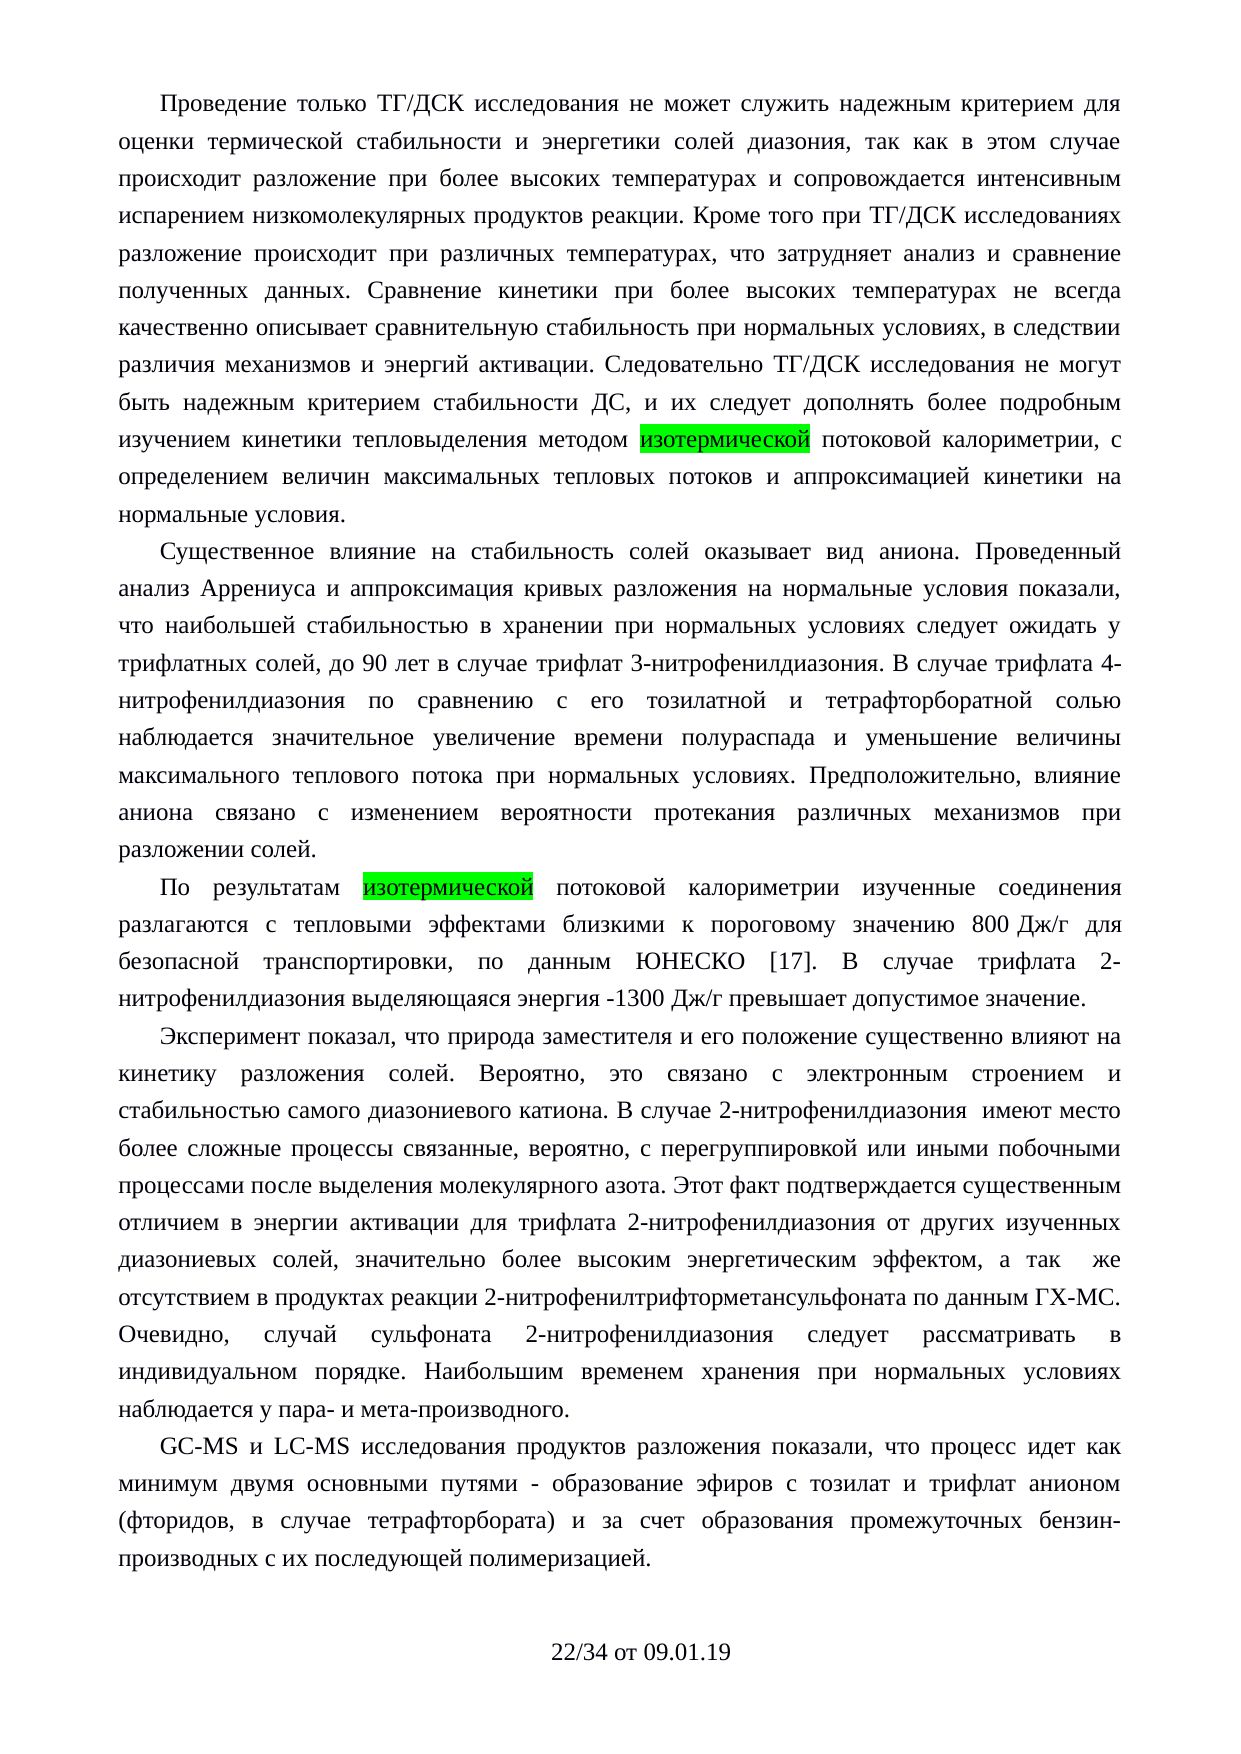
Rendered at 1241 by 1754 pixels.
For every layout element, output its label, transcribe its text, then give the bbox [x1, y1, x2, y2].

text Эксперимент показал, что природа заместителя и его положение существенно влияют на кинетику разложения солей. Вероятно, это связано с электронным строением и стабильностью самого диазониевого катиона. В случае 2-нитрофенилдиазония имеют место более сложные процессы связанные, вероятно, с перегруппировкой или иными побочными процессами после выделения молекулярного азота. Этот факт подтверждается существенным отличием в энергии активации для трифлата 2-нитрофенилдиазония от других изученных диазониевых солей, значительно более высоким энергетическим эффектом, а так же отсутствием в продуктах реакции 2-нитрофенилтрифторметансульфоната по данным ГХ-МС. Очевидно, случай сульфоната 2-нитрофенилдиазония следует рассматривать в индивидуальном порядке. Наибольшим временем хранения при нормальных условиях наблюдается у пара- и мета-производного. [118, 1021, 1122, 1422]
text Существенное влияние на стабильность солей оказывает вид аниона. Проведенный анализ Аррениуса и аппроксимация кривых разложения на нормальные условия показали, что наибольшей стабильностью в хранении при нормальных условиях следует ожидать у трифлатных солей, до 90 лет в случае трифлат 3-нитрофенилдиазония. В случае трифлата 4-нитрофенилдиазония по сравнению с его тозилатной и тетрафторборатной солью наблюдается значительное увеличение времени полураспада и уменьшение величины максимального теплового потока при нормальных условиях. Предположительно, влияние аниона связано с изменением вероятности протекания различных механизмов при разложении солей. [118, 536, 1122, 863]
text По результатам изотермической потоковой калориметрии изученные соединения разлагаются с тепловыми эффектами близкими к пороговому значению 800 Дж/г для безопасной транспортировки, по данным ЮНЕСКО [17]. В случае трифлата 2-нитрофенилдиазония выделяющаяся энергия -1300 Дж/г превышает допустимое значение. [118, 872, 1122, 1012]
text Проведение только ТГ/ДСК исследования не может служить надежным критерием для оценки термической стабильности и энергетики солей диазония, так как в этом случае происходит разложение при более высоких температурах и сопровождается интенсивным испарением низкомолекулярных продуктов реакции. Кроме того при ТГ/ДСК исследованиях разложение происходит при различных температурах, что затрудняет анализ и сравнение полученных данных. Сравнение кинетики при более высоких температурах не всегда качественно описывает сравнительную стабильность при нормальных условиях, в следствии различия механизмов и энергий активации. Следовательно ТГ/ДСК исследования не могут быть надежным критерием стабильности ДС, и их следует дополнять более подробным изучением кинетики тепловыделения методом изотермической потоковой калориметрии, с определением величин максимальных тепловых потоков и аппроксимацией кинетики на нормальные условия. [118, 88, 1122, 527]
text GC-MS и LC-MS исследования продуктов разложения показали, что процесс идет как минимум двумя основными путями - образование эфиров с тозилат и трифлат анионом (фторидов, в случае тетрафторбората) и за счет образования промежуточных бензин-производных с их последующей полимеризацией. [118, 1431, 1122, 1572]
